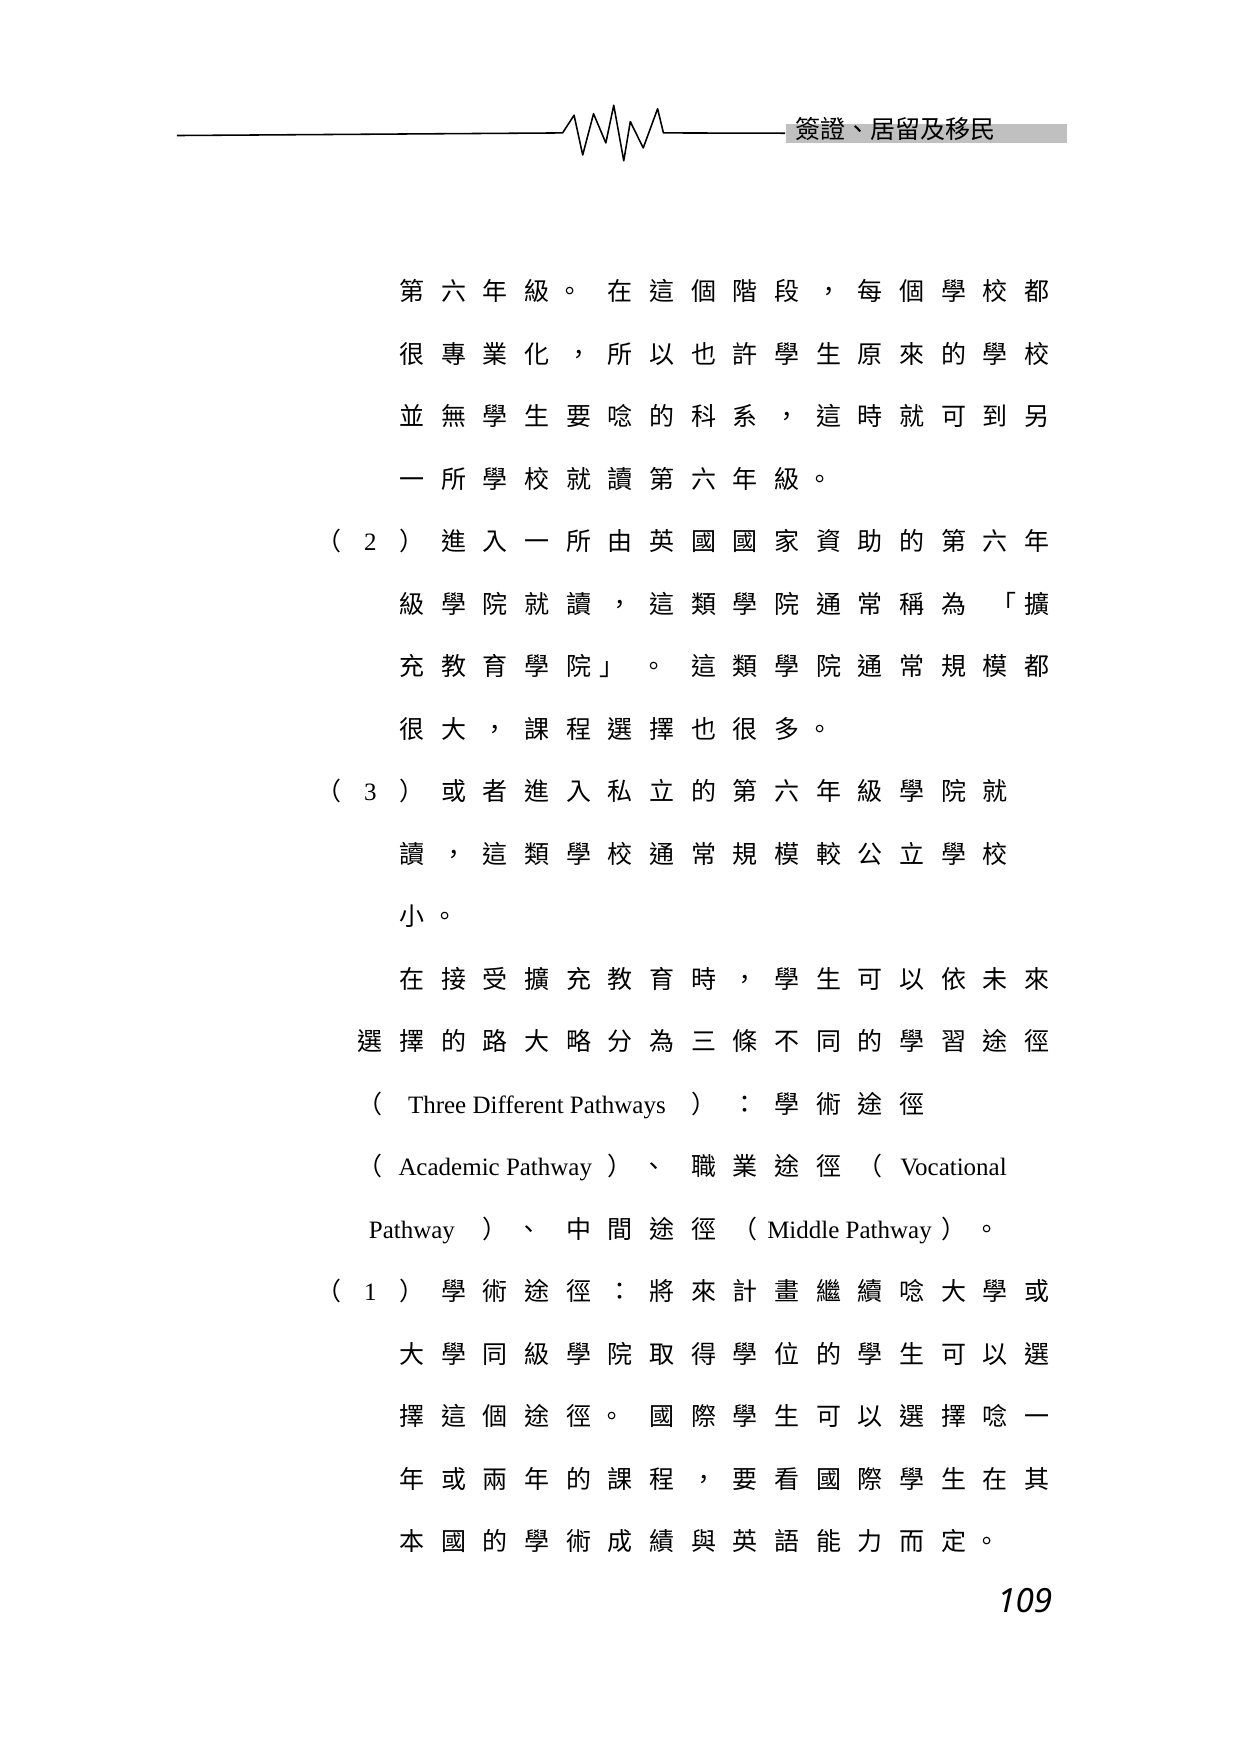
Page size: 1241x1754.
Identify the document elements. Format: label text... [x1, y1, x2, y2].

text （1）學術途徑：將來計畫繼續唸大學或大學同級學院取得學位的學生可以選擇這個途徑。國際學生可以選擇唸一年或兩年的課程，要看國際學生在其本國的學術成績與英語能力而定。 [306, 1250, 1058, 1563]
text （2）進入一所由英國國家資助的第六年級學院就讀，這類學院通常稱為「擴充教育學院」。這類學院通常規模都很大，課程選擇也很多。 [306, 500, 1058, 750]
text 在接受擴充教育時，學生可以依未來選擇的路大略分為三條不同的學習途徑（Three Different Pathways）：學術途徑（Academic Pathway）、職業途徑（Vocational Pathway）、中間途徑（Middle Pathway）。 [330, 938, 1058, 1250]
text 第六年級。在這個階段，每個學校都很專業化，所以也許學生原來的學校並無學生要唸的科系，這時就可到另一所學校就讀第六年級。 [306, 250, 1058, 500]
text （3）或者進入私立的第六年級學院就讀，這類學校通常規模較公立學校小。 [306, 750, 1058, 938]
